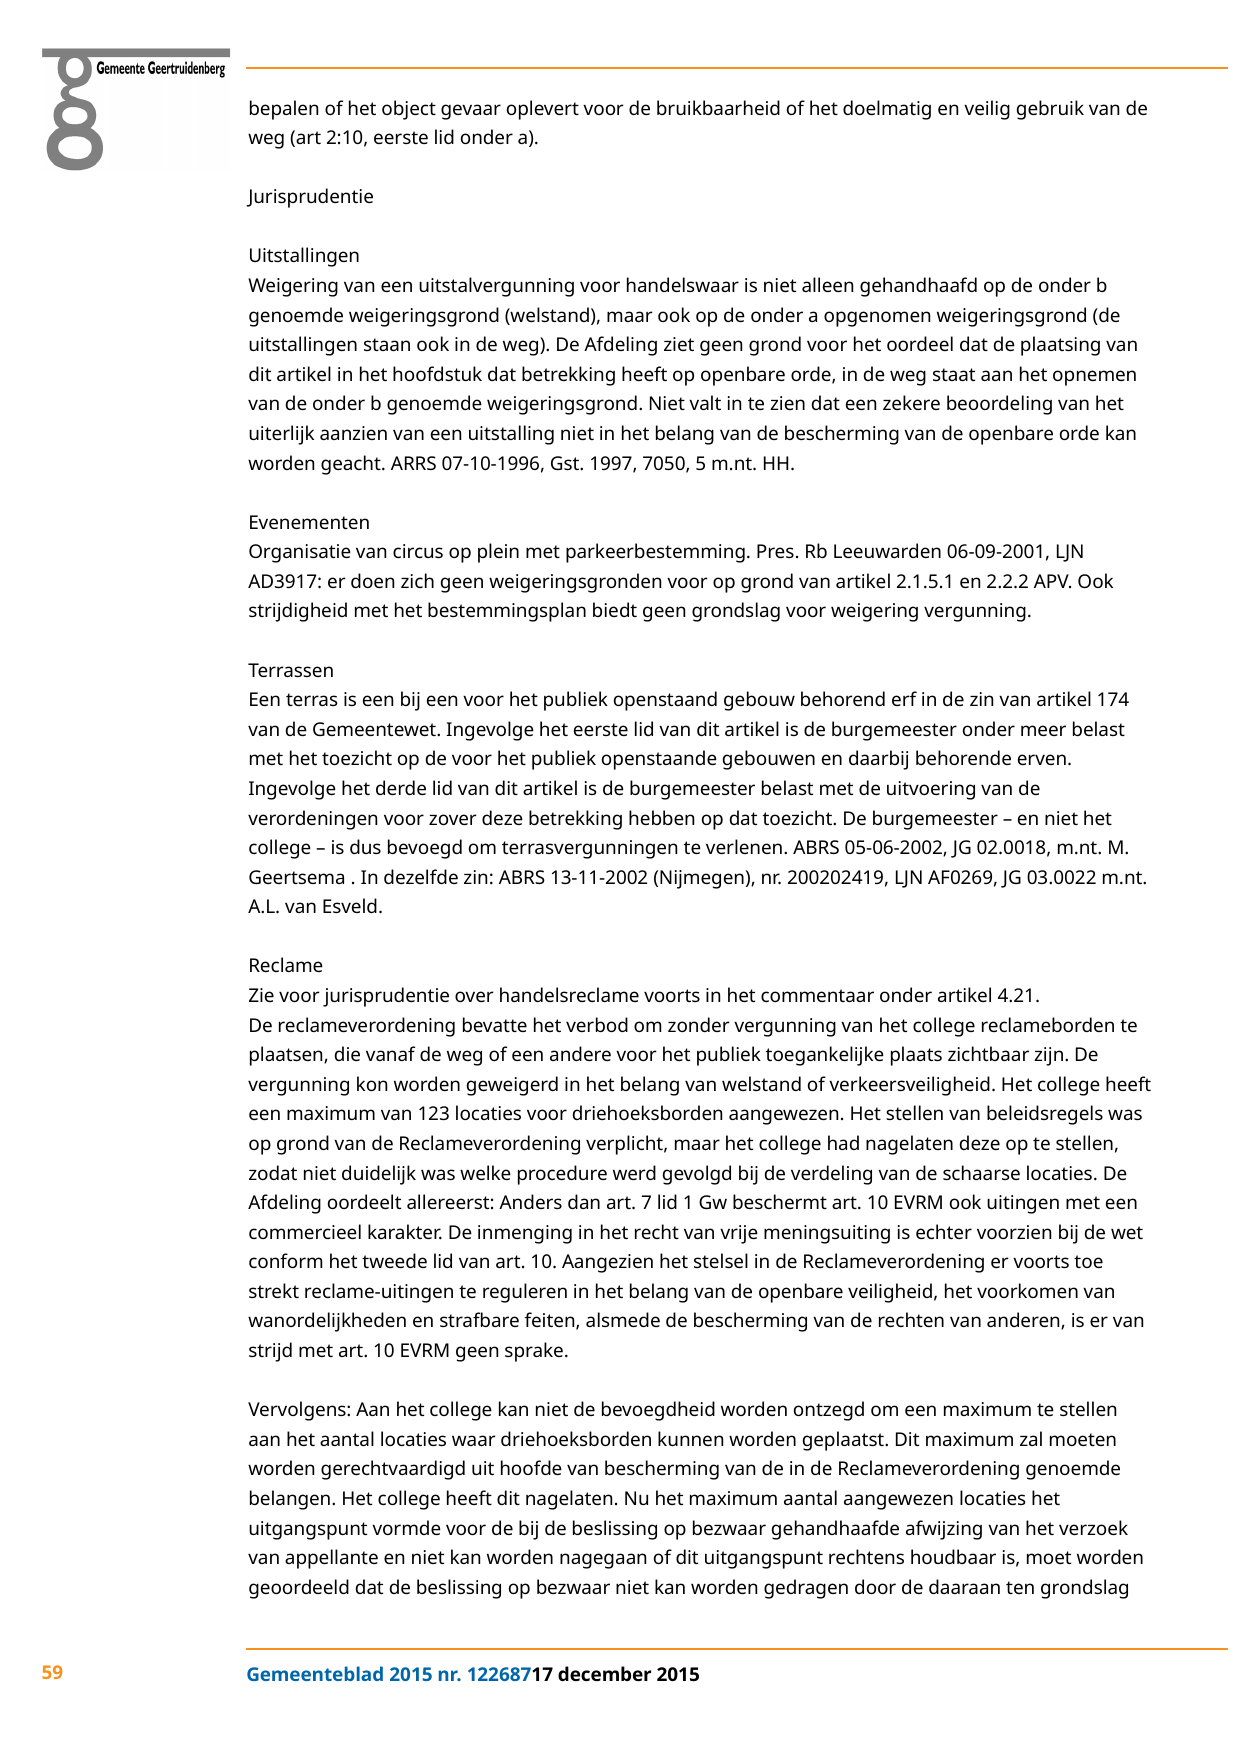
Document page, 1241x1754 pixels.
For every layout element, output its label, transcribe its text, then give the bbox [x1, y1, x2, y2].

text Terrassen [248, 657, 1152, 683]
picture [41, 47, 231, 172]
text Zie voor jurisprudentie over handelsreclame voorts in het commentaar onder artikel 4.21. [248, 982, 1152, 1008]
text Organisatie van circus op plein met parkeerbestemming. Pres. Rb Leeuwarden 06-09-2001, LJN AD3917: er doen zich geen weigeringsgronden voor op grond van artikel 2.1.5.1 en 2.2.2 APV. Ook strijdigheid met het bestemmingsplan biedt geen grondslag voor weigering vergunning. [248, 538, 1152, 623]
text Een terras is een bij een voor het publiek openstaand gebouw behorend erf in de zin van artikel 174 van de Gemeentewet. Ingevolge het eerste lid van dit artikel is de burgemeester onder meer belast met het toezicht op de voor het publiek openstaande gebouwen en daarbij behorende erven. Ingevolge het derde lid van dit artikel is de burgemeester belast met de uitvoering van de verordeningen voor zover deze betrekking hebben op dat toezicht. De burgemeester – en niet het college – is dus bevoegd om terrasvergunningen te verlenen. ABRS 05-06-2002, JG 02.0018, m.nt. M. Geertsema . In dezelfde zin: ABRS 13-11-2002 (Nijmegen), nr. 200202419, LJN AF0269, JG 03.0022 m.nt. A.L. van Esveld. [248, 686, 1152, 919]
text Evenementen [248, 509, 1152, 535]
text Vervolgens: Aan het college kan niet de bevoegdheid worden ontzegd om een maximum te stellen aan het aantal locaties waar driehoeksborden kunnen worden geplaatst. Dit maximum zal moeten worden gerechtvaardigd uit hoofde van bescherming van de in de Reclameverordening genoemde belangen. Het college heeft dit nagelaten. Nu het maximum aantal aangewezen locaties het uitgangspunt vormde voor de bij de beslissing op bezwaar gehandhaafde afwijzing van het verzoek van appellante en niet kan worden nagegaan of dit uitgangspunt rechtens houdbaar is, moet worden geoordeeld dat de beslissing op bezwaar niet kan worden gedragen door de daaraan ten grondslag [248, 1396, 1152, 1600]
text bepalen of het object gevaar oplevert voor de bruikbaarheid of het doelmatig en veilig gebruik van de weg (art 2:10, eerste lid onder a). [248, 95, 1152, 150]
text Weigering van een uitstalvergunning voor handelswaar is niet alleen gehandhaafd op de onder b genoemde weigeringsgrond (welstand), maar ook op de onder a opgenomen weigeringsgrond (de uitstallingen staan ook in de weg). De Afdeling ziet geen grond voor het oordeel dat de plaatsing van dit artikel in het hoofdstuk dat betrekking heeft op openbare orde, in de weg staat aan het opnemen van de onder b genoemde weigeringsgrond. Niet valt in te zien dat een zekere beoordeling van het uiterlijk aanzien van een uitstalling niet in het belang van de bescherming van de openbare orde kan worden geacht. ARRS 07-10-1996, Gst. 1997, 7050, 5 m.nt. HH. [248, 272, 1152, 476]
text Jurisprudentie [248, 183, 1152, 209]
text Reclame [248, 953, 1152, 978]
text Uitstallingen [248, 243, 1152, 268]
text De reclameverordening bevatte het verbod om zonder vergunning van het college reclameborden te plaatsen, die vanaf de weg of een andere voor het publiek toegankelijke plaats zichtbaar zijn. De vergunning kon worden geweigerd in het belang van welstand of verkeersveiligheid. Het college heeft een maximum van 123 locaties voor driehoeksborden aangewezen. Het stellen van beleidsregels was op grond van de Reclameverordening verplicht, maar het college had nagelaten deze op te stellen, zodat niet duidelijk was welke procedure werd gevolgd bij de verdeling van de schaarse locaties. De Afdeling oordeelt allereerst: Anders dan art. 7 lid 1 Gw beschermt art. 10 EVRM ook uitingen met een commercieel karakter. De inmenging in het recht van vrije meningsuiting is echter voorzien bij de wet conform het tweede lid van art. 10. Aangezien het stelsel in de Reclameverordening er voorts toe strekt reclame-uitingen te reguleren in het belang van de openbare veiligheid, het voorkomen van wanordelijkheden en strafbare feiten, alsmede de bescherming van de rechten van anderen, is er van strijd met art. 10 EVRM geen sprake. [248, 1012, 1152, 1363]
